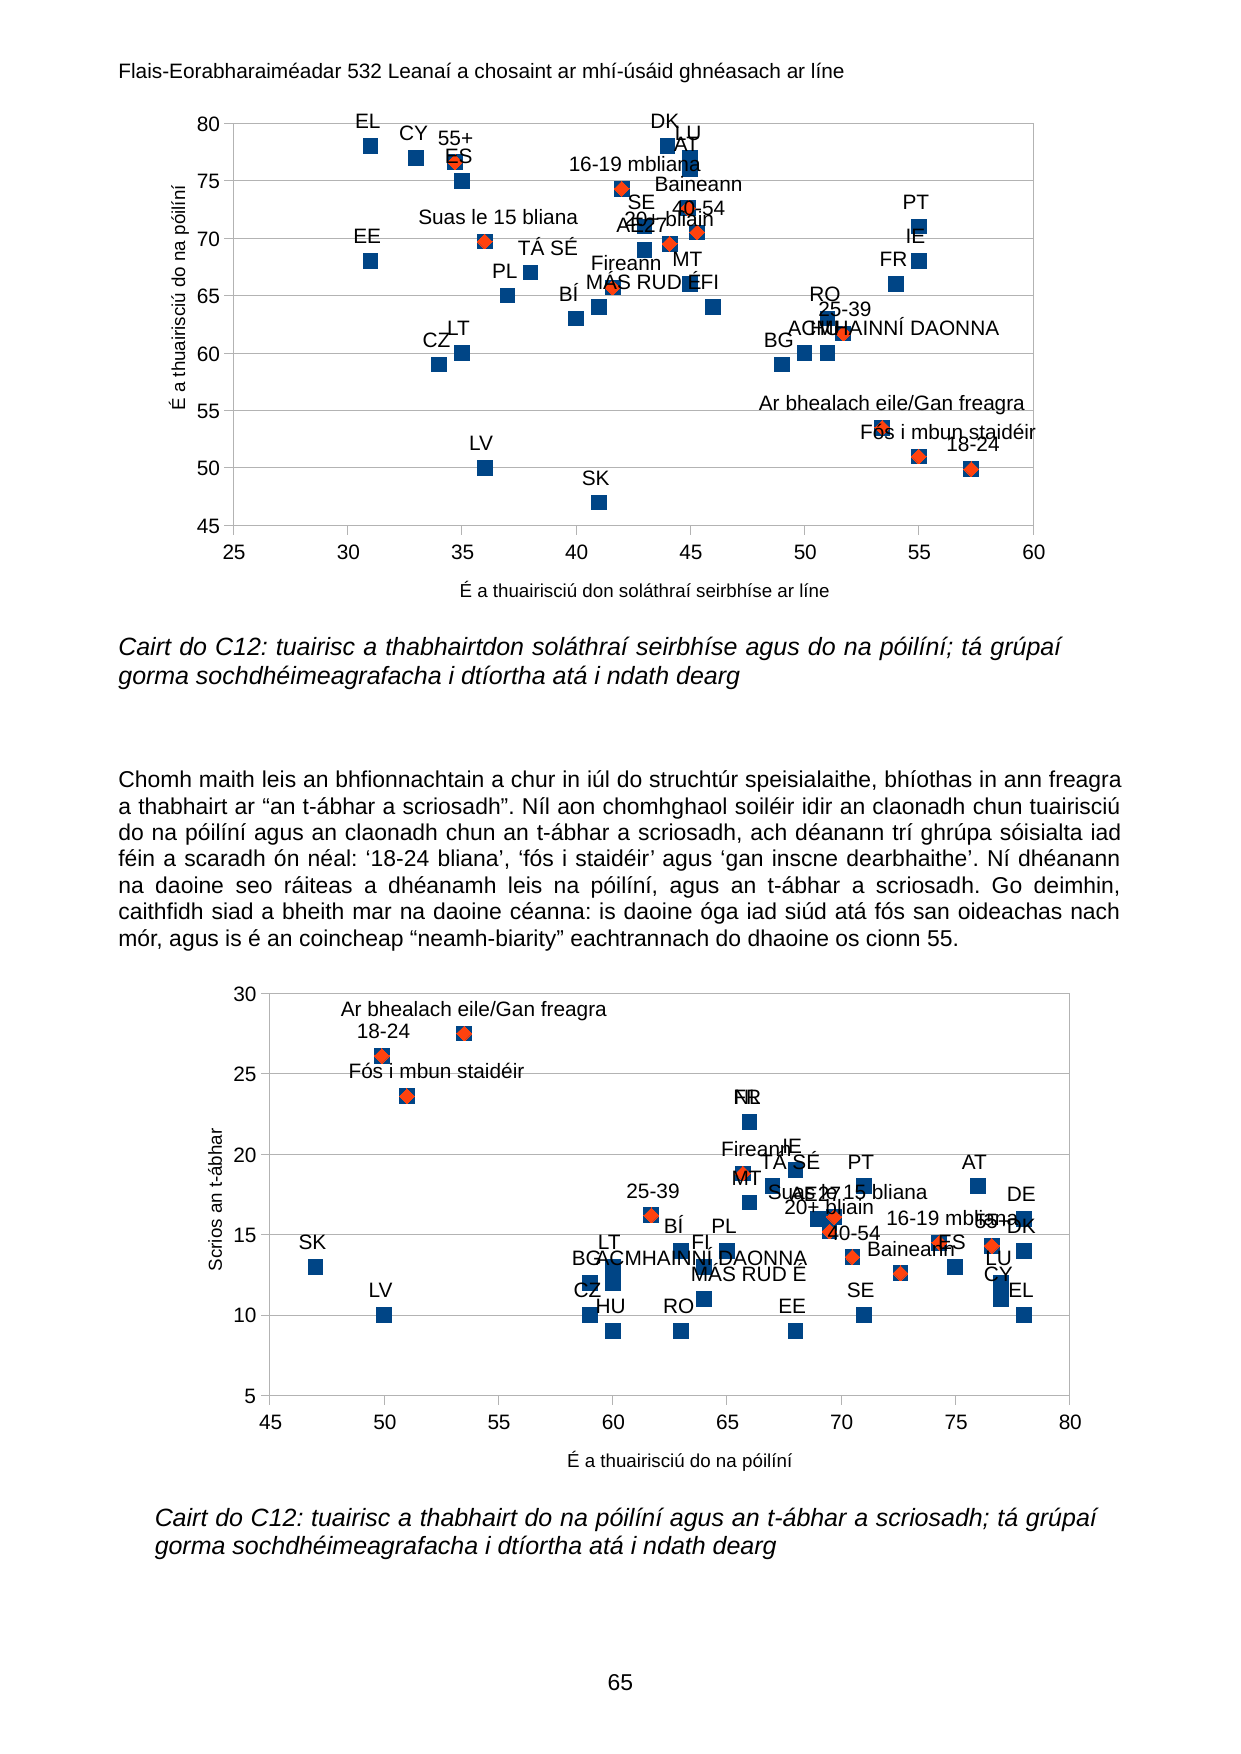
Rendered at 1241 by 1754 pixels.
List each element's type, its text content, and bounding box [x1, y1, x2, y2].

text Cairt do C12: tuairisc a thabhairt do na póilíní agus an t-ábhar a scriosadh; tá grúpaí gorma sochdhéimeagrafacha i dtíortha atá i ndath dearg [154, 983, 1099, 1560]
text Chomh maith leis an bhfionnachtain a chur in iúl do struchtúr speisialaithe, bhíothas in ann freagra a thabhairt ar “an t-ábhar a scriosadh”. Níl aon chomhghaol soiléir idir an claonadh chun tuairisciú do na póilíní agus an claonadh chun an t-ábhar a scriosadh, ach déanann trí ghrúpa sóisialta iad féin a scaradh ón néal: ‘18-24 bliana’, ‘fós i staidéir’ agus ‘gan inscne dearbhaithe’. Ní dhéanann na daoine seo ráiteas a dhéanamh leis na póilíní, agus an t-ábhar a scriosadh. Go deimhin, caithfidh siad a bheith mar na daoine céanna: is daoine óga iad siúd atá fós san oideachas nach mór, agus is é an coincheap “neamh-biarity” eachtrannach do dhaoine os cionn 55. [118, 766, 1122, 951]
text Cairt do C12: tuairisc a thabhairtdon soláthraí seirbhíse agus do na póilíní; tá grúpaí gorma sochdhéimeagrafacha i dtíortha atá i ndath dearg [118, 632, 1063, 690]
